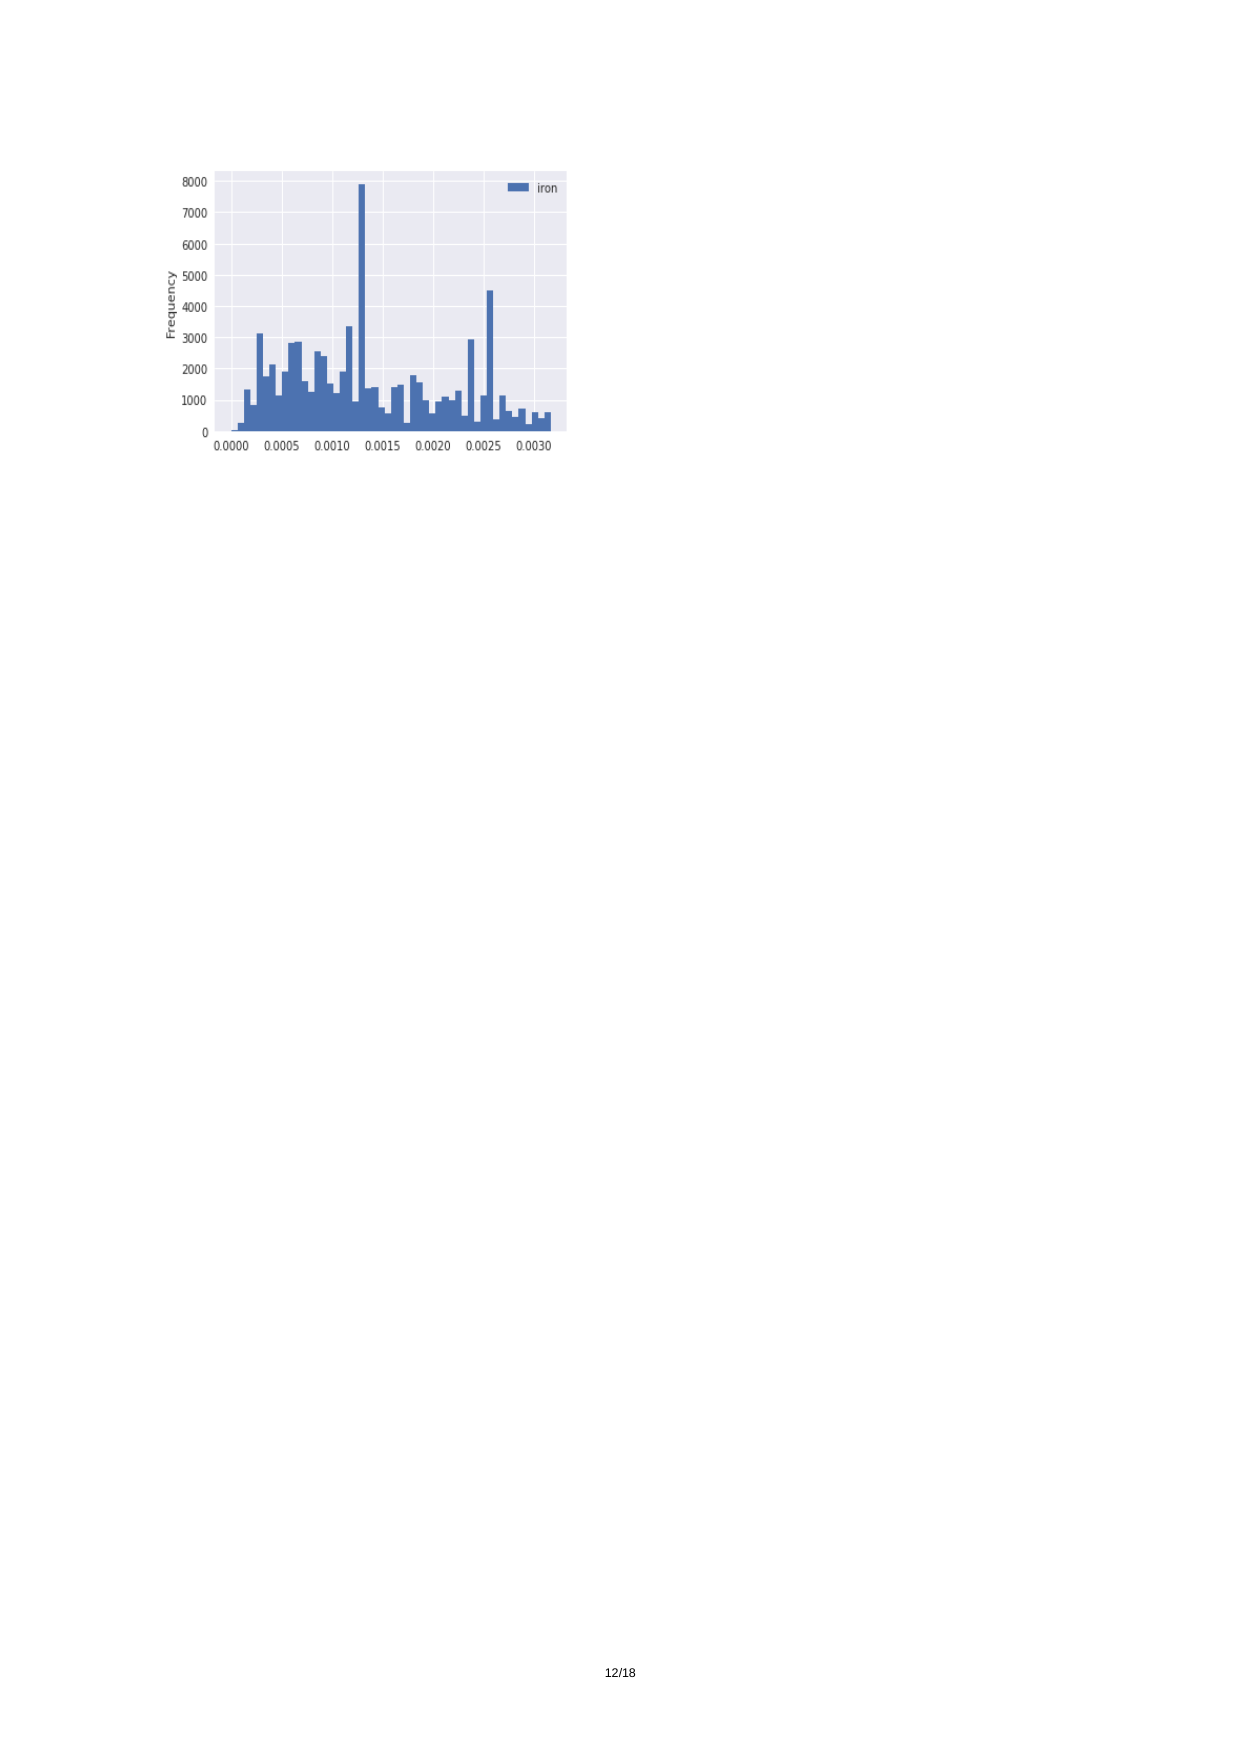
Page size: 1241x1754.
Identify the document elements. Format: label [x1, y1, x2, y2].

picture [159, 164, 573, 460]
